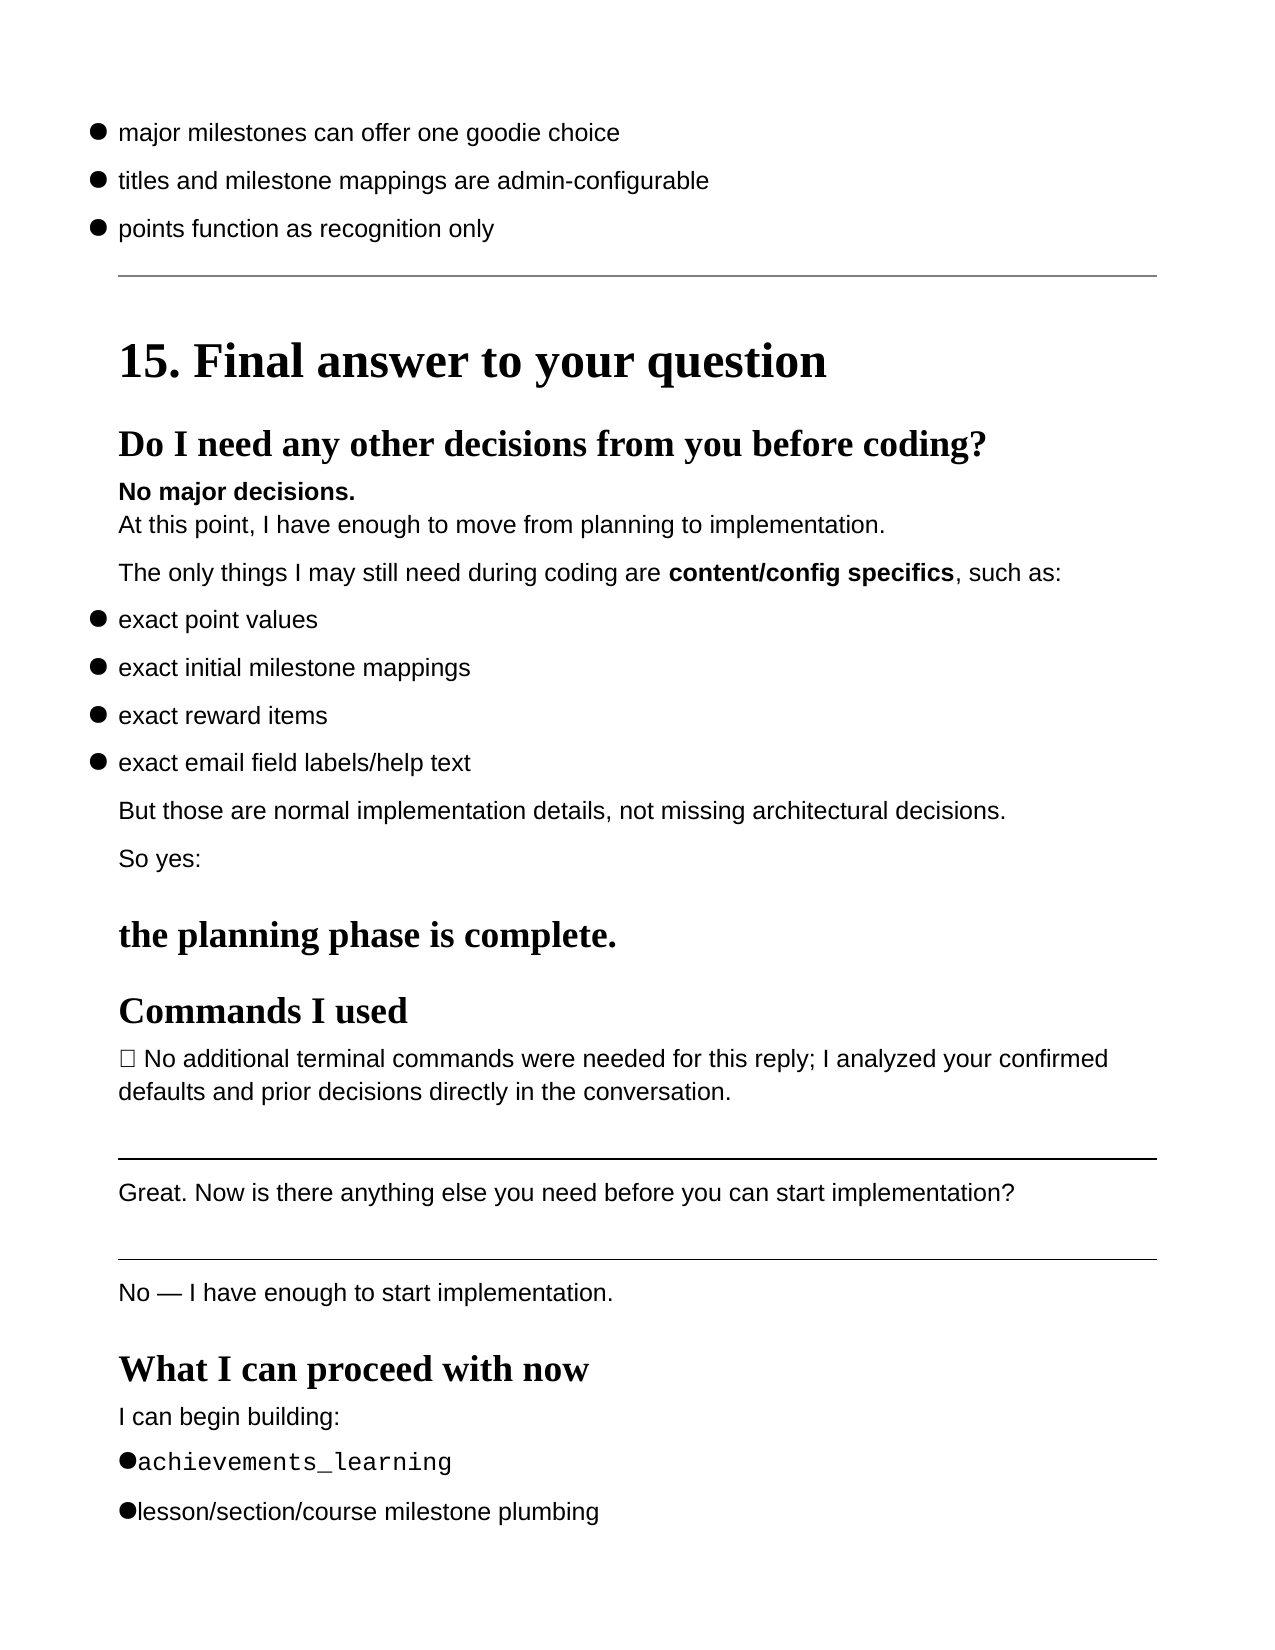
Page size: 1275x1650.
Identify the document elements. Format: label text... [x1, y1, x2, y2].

list achievements_learning [118, 1450, 1157, 1478]
text I can begin building: [118, 1402, 1157, 1431]
text No major decisions. At this point, I have enough to move from planning to implementation. [118, 477, 1157, 539]
list exact initial milestone mappings [118, 653, 1157, 682]
text So yes: [118, 844, 1157, 872]
text ✅ No additional terminal commands were needed for this reply; I analyzed your confirmed defaults and prior decisions directly in the conversation. [118, 1044, 1157, 1106]
subtitle Do I need any other decisions from you before coding? [118, 421, 1157, 464]
list major milestones can offer one goodie choice [118, 118, 1157, 147]
text The only things I may still need during coding are content/config specifics, such as: [118, 558, 1157, 586]
subtitle What I can proceed with now [118, 1346, 1157, 1389]
list exact point values [118, 605, 1157, 634]
list exact email field labels/help text [118, 748, 1157, 777]
list lesson/section/course milestone plumbing [118, 1497, 1157, 1526]
subtitle 15. Final answer to your question [118, 331, 1157, 388]
subtitle Commands I used [118, 988, 1157, 1032]
list points function as recognition only [118, 213, 1157, 242]
text No — I have enough to start implementation. [118, 1278, 1157, 1307]
subtitle the planning phase is complete. [118, 912, 1157, 955]
list exact reward items [118, 701, 1157, 729]
text Great. Now is there anything else you need before you can start implementation? [118, 1178, 1157, 1207]
text But those are normal implementation details, not missing architectural decisions. [118, 796, 1157, 825]
list titles and milestone mappings are admin-configurable [118, 166, 1157, 195]
